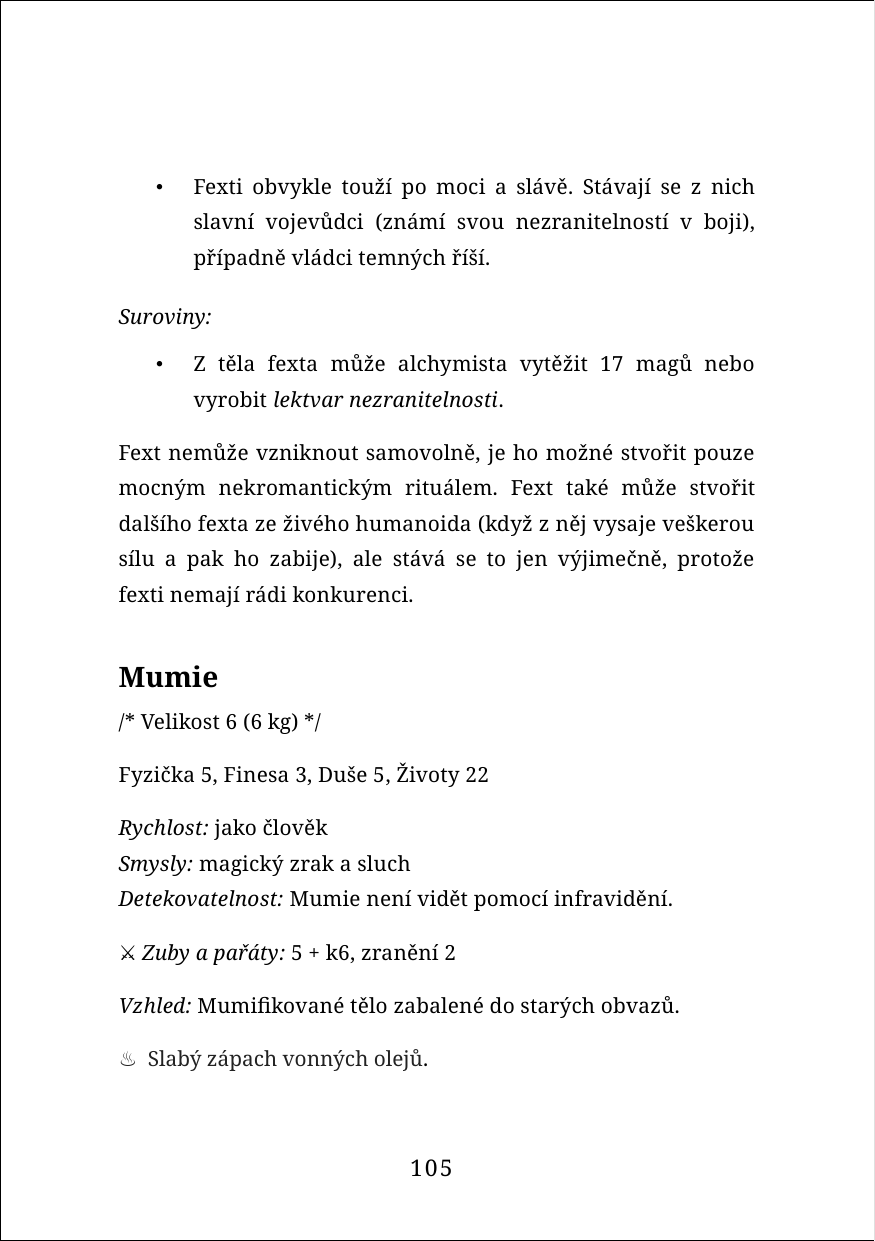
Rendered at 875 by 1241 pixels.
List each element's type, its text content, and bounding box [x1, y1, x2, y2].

subtitle Mumie [118, 657, 756, 695]
list Z těla fexta může alchymista vytěžit 17 magů nebo vyrobit lektvar nezranitelnosti. [156, 349, 756, 413]
text Fext nemůže vzniknout samovolně, je ho možné stvořit pouze mocným nekromantickým rituálem. Fext také může stvořit dalšího fexta ze živého humanoida (když z něj vysaje veškerou sílu a pak ho zabije), ale stává se to jen výjimečně, protože fexti nemají rádi konkurenci. [118, 438, 756, 608]
text ♨ Slabý zápach vonných olejů. [118, 1044, 756, 1073]
text ⚔ Zuby a pařáty: 5 + k6, zranění 2 [118, 938, 756, 966]
text Vzhled: Mumifikované tělo zabalené do starých obvazů. [118, 991, 756, 1019]
text Suroviny: [118, 302, 756, 330]
text Detekovatelnost: Mumie není vidět pomocí infravidění. [118, 884, 756, 913]
text Smysly: magický zrak a sluch [118, 849, 756, 877]
text Rychlost: jako člověk [118, 813, 756, 842]
text Fyzička 5, Finesa 3, Duše 5, Životy 22 [118, 760, 756, 789]
list Fexti obvykle touží po moci a slávě. Stávají se z nich slavní vojevůdci (známí svou nezranitelností v boji), případně vládci temných říší. [156, 172, 756, 271]
text /* Velikost 6 (6 kg) */ [118, 707, 756, 736]
